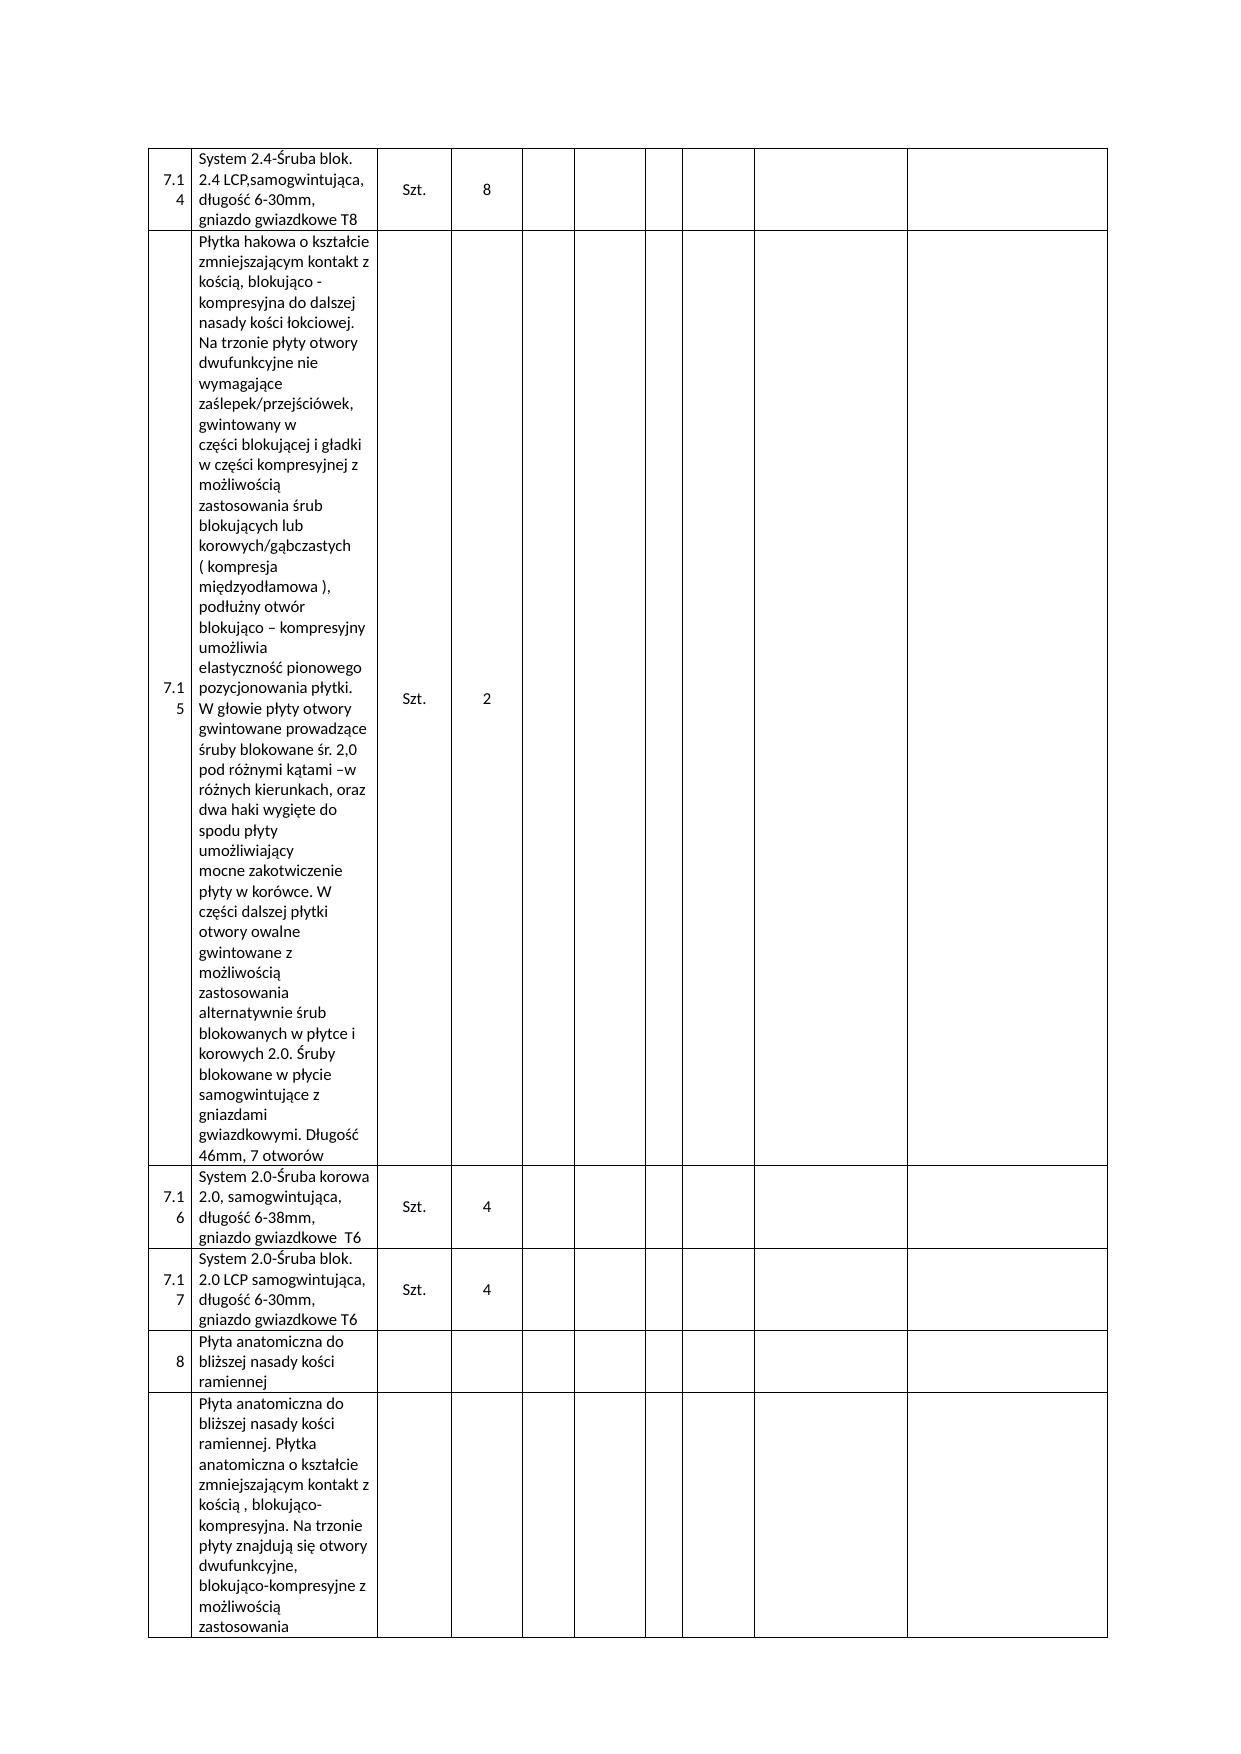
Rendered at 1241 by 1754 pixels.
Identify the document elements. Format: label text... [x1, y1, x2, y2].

table_cell [908, 149, 1107, 230]
table_cell [575, 1393, 645, 1637]
table_cell [646, 1166, 682, 1248]
table_cell [575, 1249, 645, 1330]
table_cell Płyta anatomiczna do bliższej nasady kości ramiennej [192, 1331, 377, 1392]
table_cell [908, 1166, 1107, 1248]
table_cell 4 [452, 1249, 522, 1330]
table_cell [755, 1166, 907, 1248]
table_cell [575, 231, 645, 1165]
table_cell [646, 1249, 682, 1330]
table_cell Szt. [378, 231, 451, 1165]
table_cell 8 [149, 1331, 191, 1392]
table_cell Płyta anatomiczna do bliższej nasady kości ramiennej. Płytka anatomiczna o kształcie zmniejszającym kontakt z kością , blokująco-kompresyjna. Na trzonie płyty znajdują się otwory dwufunkcyjne, blokująco-kompresyjne z możliwością zastosowania [192, 1393, 377, 1637]
table_cell 7.14 [149, 149, 191, 230]
table_cell [683, 1393, 754, 1637]
table_cell [755, 1393, 907, 1637]
table_cell [755, 1331, 907, 1392]
table_cell [523, 1249, 574, 1330]
table_cell [523, 231, 574, 1165]
table_cell [683, 231, 754, 1165]
table_cell Szt. [378, 1166, 451, 1248]
table_cell Płytka hakowa o kształcie zmniejszającym kontakt z kością, blokująco - kompresyjna do dalszej nasady kości łokciowej. Na trzonie płyty otwory dwufunkcyjne nie wymagające zaślepek/przejściówek, gwintowany w części blokującej i gładki w części kompresyjnej z możliwością zastosowania śrub blokujących lub korowych/gąbczastych ( kompresja międzyodłamowa ), podłużny otwór blokująco – kompresyjny umożliwia elastyczność pionowego pozycjonowania płytki. W głowie płyty otwory gwintowane prowadzące śruby blokowane śr. 2,0 pod różnymi kątami –w różnych kierunkach, oraz dwa haki wygięte do spodu płyty umożliwiający mocne zakotwiczenie płyty w korówce. W części dalszej płytki otwory owalne gwintowane z możliwością zastosowania alternatywnie śrub blokowanych w płytce i korowych 2.0. Śruby blokowane w płycie samogwintujące z gniazdami gwiazdkowymi. Długość 46mm, 7 otworów [192, 231, 377, 1165]
table_cell 8 [452, 149, 522, 230]
table_cell 4 [452, 1166, 522, 1248]
table_cell [646, 1331, 682, 1392]
table_cell [755, 1249, 907, 1330]
table_cell [908, 1249, 1107, 1330]
table_cell [575, 1166, 645, 1248]
table_cell 7.15 [149, 231, 191, 1165]
table_cell System 2.4-Śruba blok. 2.4 LCP,samogwintująca, długość 6-30mm, gniazdo gwiazdkowe T8 [192, 149, 377, 230]
table_cell [646, 149, 682, 230]
table_cell [646, 1393, 682, 1637]
table_cell [523, 149, 574, 230]
table_cell [908, 231, 1107, 1165]
table_cell System 2.0-Śruba blok. 2.0 LCP samogwintująca, długość 6-30mm, gniazdo gwiazdkowe T6 [192, 1249, 377, 1330]
table_cell [683, 1249, 754, 1330]
table_cell [523, 1393, 574, 1637]
table_cell [523, 1166, 574, 1248]
table_cell [523, 1331, 574, 1392]
table_cell [683, 1331, 754, 1392]
table_cell [575, 1331, 645, 1392]
table_cell 7.16 [149, 1166, 191, 1248]
table_cell [755, 231, 907, 1165]
table_cell System 2.0-Śruba korowa 2.0, samogwintująca, długość 6-38mm, gniazdo gwiazdkowe T6 [192, 1166, 377, 1248]
table_cell 7.17 [149, 1249, 191, 1330]
table_cell [149, 1393, 191, 1637]
table_cell Szt. [378, 1249, 451, 1330]
table_cell [378, 1393, 451, 1637]
table_cell [908, 1331, 1107, 1392]
table_cell [683, 149, 754, 230]
table_cell [646, 231, 682, 1165]
table_cell [452, 1393, 522, 1637]
table_cell [908, 1393, 1107, 1637]
table_cell [452, 1331, 522, 1392]
table_cell Szt. [378, 149, 451, 230]
table_cell [378, 1331, 451, 1392]
table_cell [683, 1166, 754, 1248]
table_cell [755, 149, 907, 230]
table_cell 2 [452, 231, 522, 1165]
table_cell [575, 149, 645, 230]
